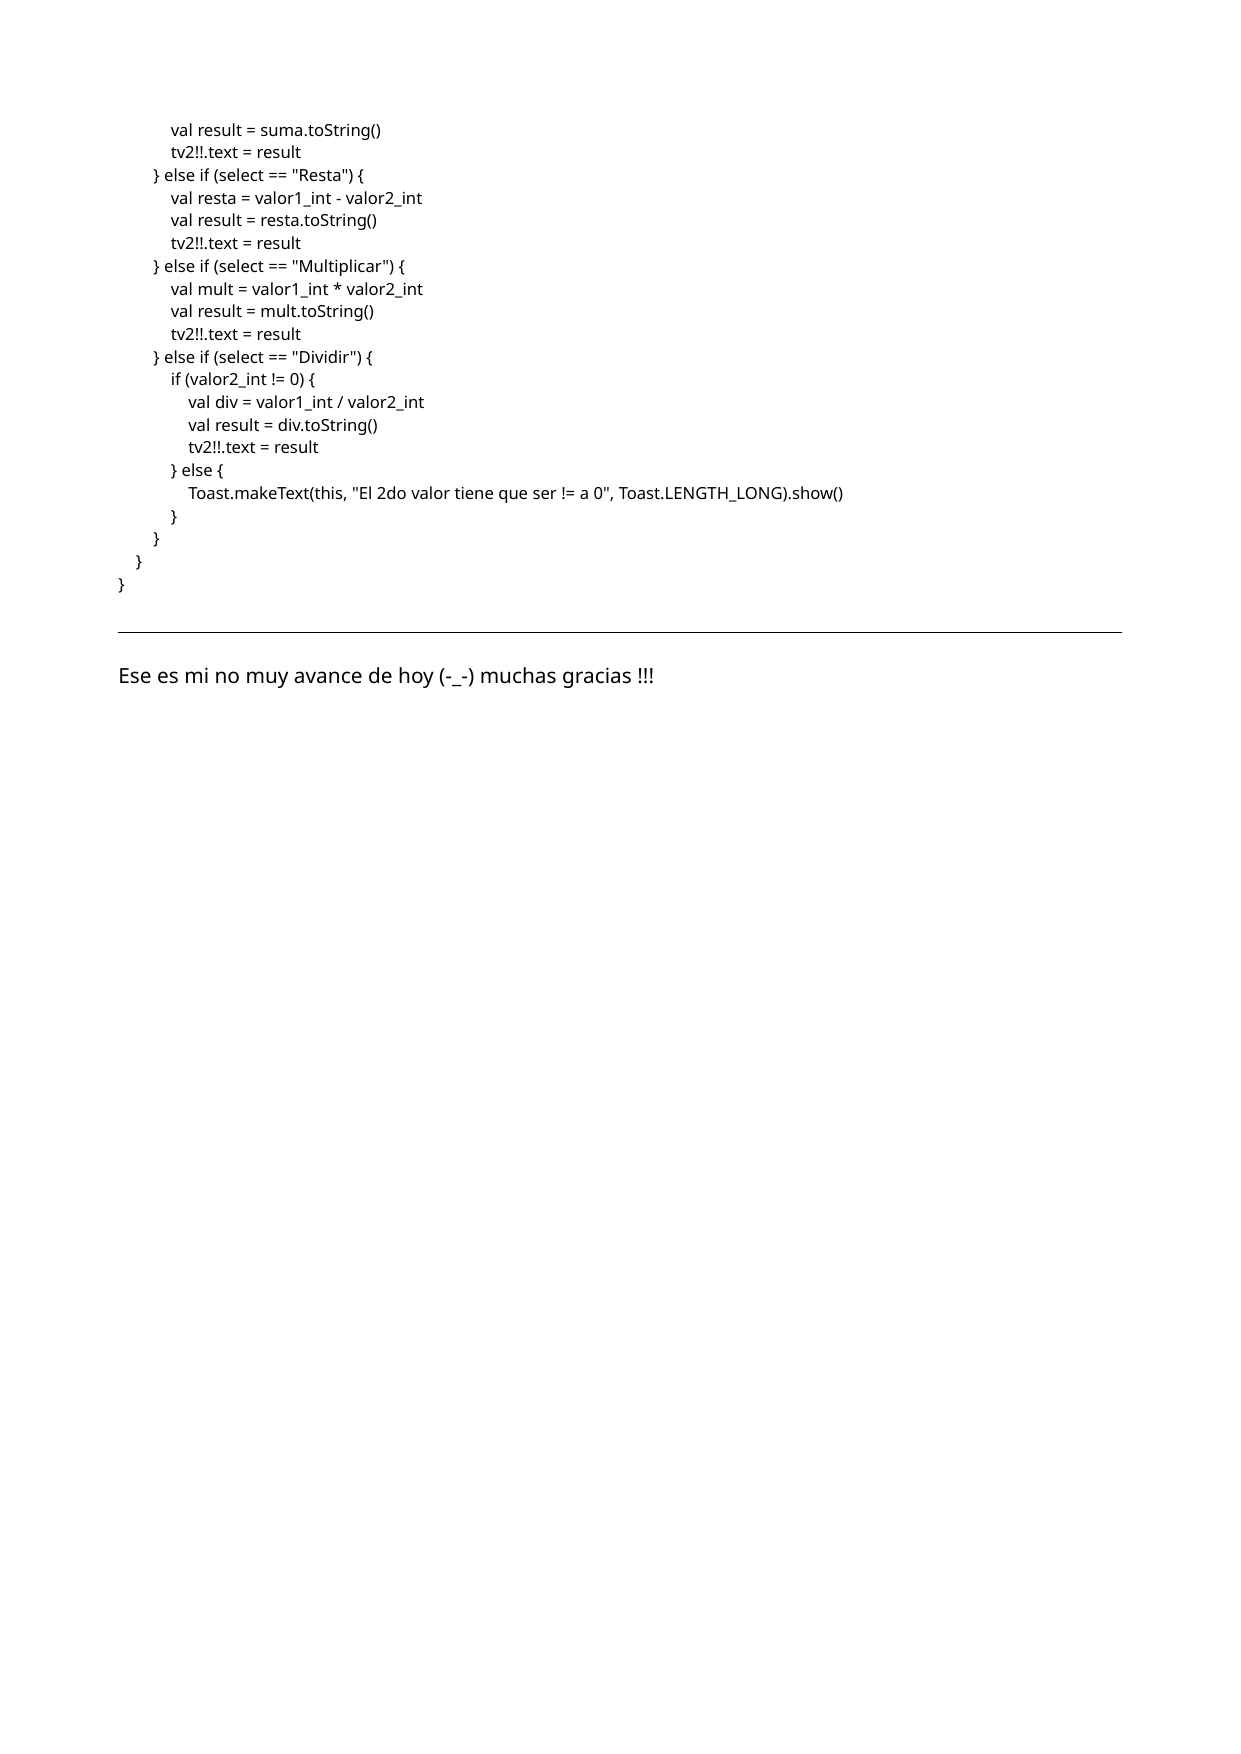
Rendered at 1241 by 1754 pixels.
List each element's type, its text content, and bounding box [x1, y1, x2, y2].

text tv2!!.text = result [118, 436, 1122, 459]
text } else { [118, 459, 1122, 481]
text val mult = valor1_int * valor2_int [118, 277, 1122, 300]
text Toast.makeText(this, "El 2do valor tiene que ser != a 0", Toast.LENGTH_LONG).show() [118, 481, 1122, 504]
text } else if (select == "Dividir") { [118, 345, 1122, 368]
text val result = div.toString() [118, 413, 1122, 436]
text } [118, 527, 1122, 549]
text tv2!!.text = result [118, 141, 1122, 163]
text } else if (select == "Resta") { [118, 163, 1122, 186]
text tv2!!.text = result [118, 322, 1122, 345]
text if (valor2_int != 0) { [118, 368, 1122, 391]
text } [118, 572, 1122, 595]
text } [118, 549, 1122, 572]
text val result = mult.toString() [118, 300, 1122, 322]
text val resta = valor1_int - valor2_int [118, 186, 1122, 209]
text } else if (select == "Multiplicar") { [118, 254, 1122, 277]
text val result = resta.toString() [118, 209, 1122, 232]
text } [118, 504, 1122, 527]
text tv2!!.text = result [118, 232, 1122, 254]
text Ese es mi no muy avance de hoy (-_-) muchas gracias !!! [118, 661, 1122, 689]
text val result = suma.toString() [118, 118, 1122, 141]
text val div = valor1_int / valor2_int [118, 391, 1122, 413]
